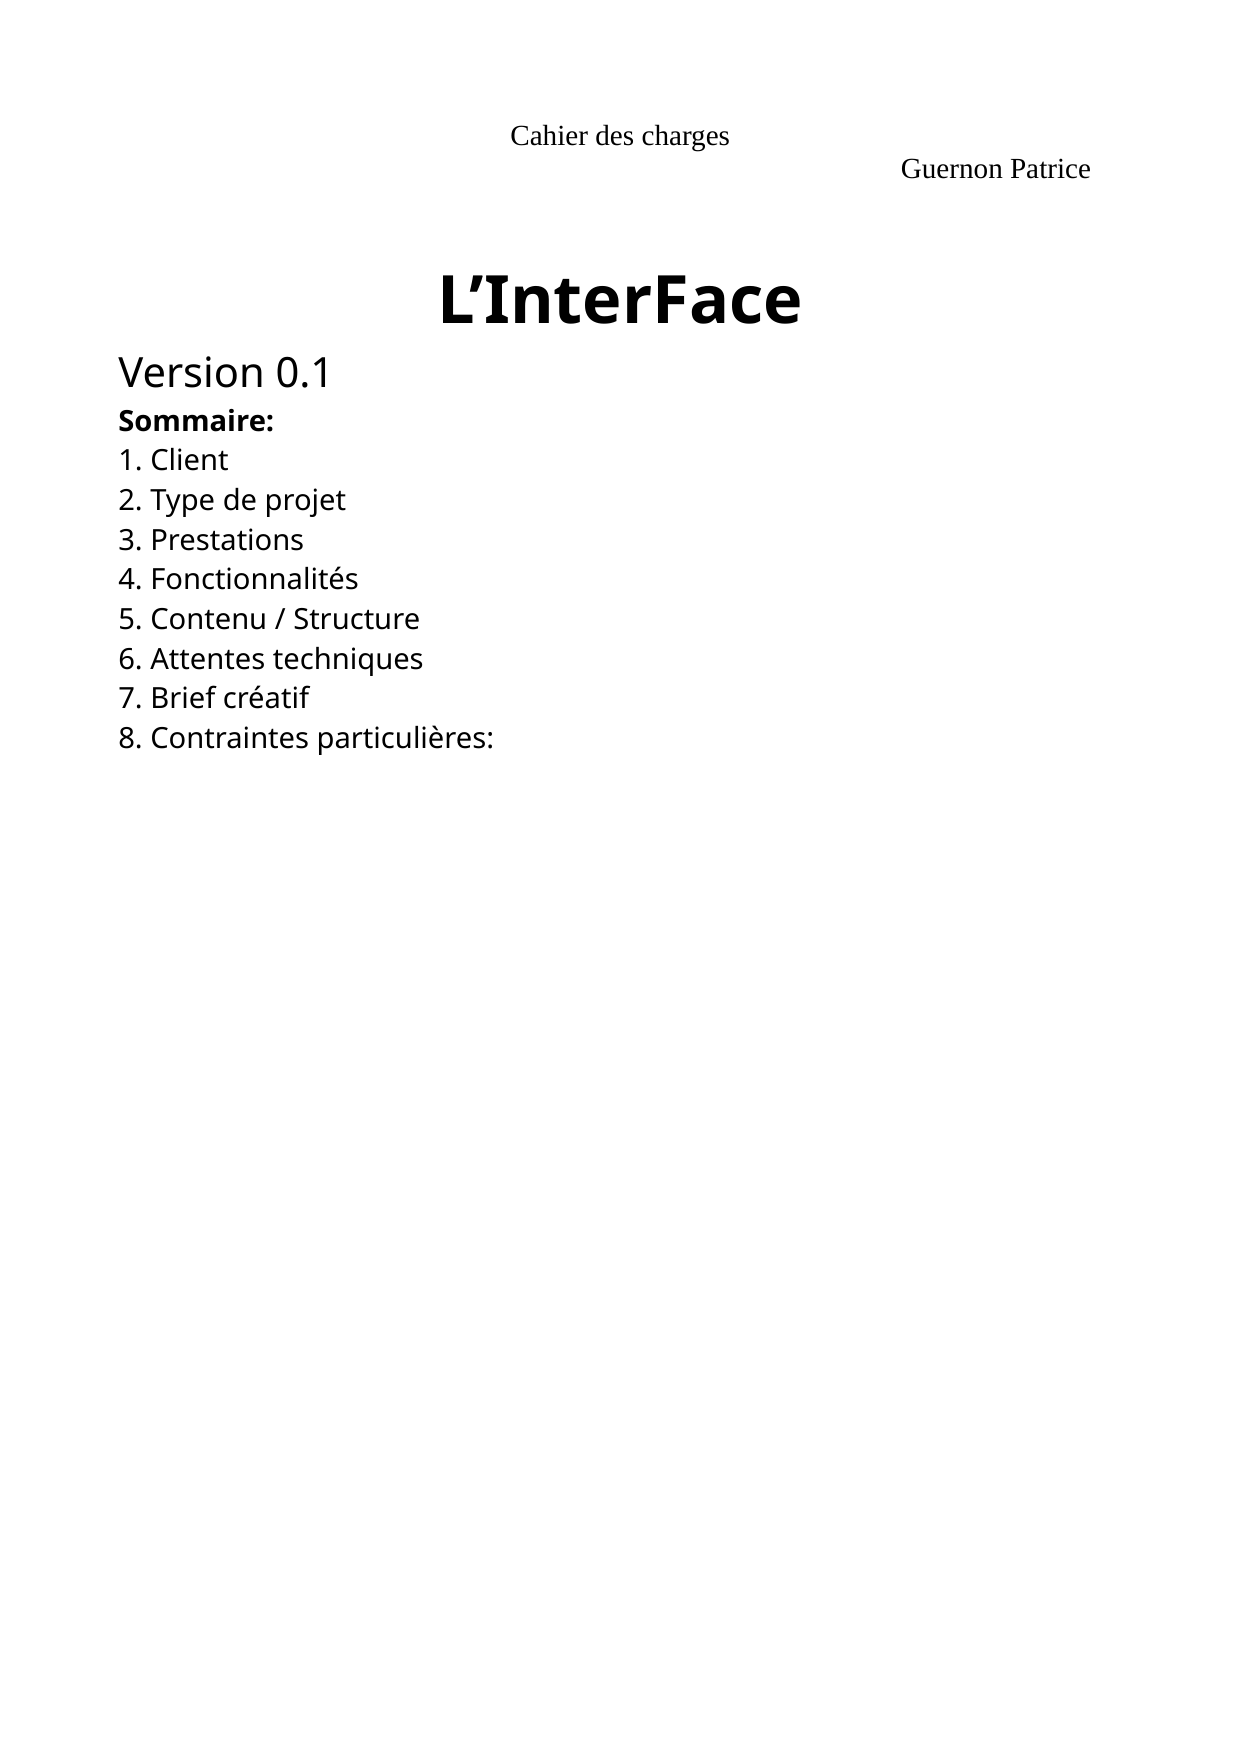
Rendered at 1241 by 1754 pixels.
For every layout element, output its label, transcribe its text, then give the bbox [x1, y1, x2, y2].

text 8. Contraintes particulières: [118, 717, 1122, 757]
text 3. Prestations [118, 519, 1122, 559]
text Version 0.1 [118, 343, 1122, 400]
text Guernon Patrice [118, 152, 1122, 185]
text 2. Type de projet [118, 479, 1122, 519]
text 1. Client [118, 439, 1122, 479]
text 7. Brief créatif [118, 678, 1122, 717]
text Sommaire: [118, 400, 1122, 439]
text Cahier des charges [118, 118, 1122, 152]
text L’InterFace [118, 252, 1122, 343]
text 6. Attentes techniques [118, 638, 1122, 678]
text 5. Contenu / Structure [118, 598, 1122, 638]
text 4. Fonctionnalités [118, 559, 1122, 598]
